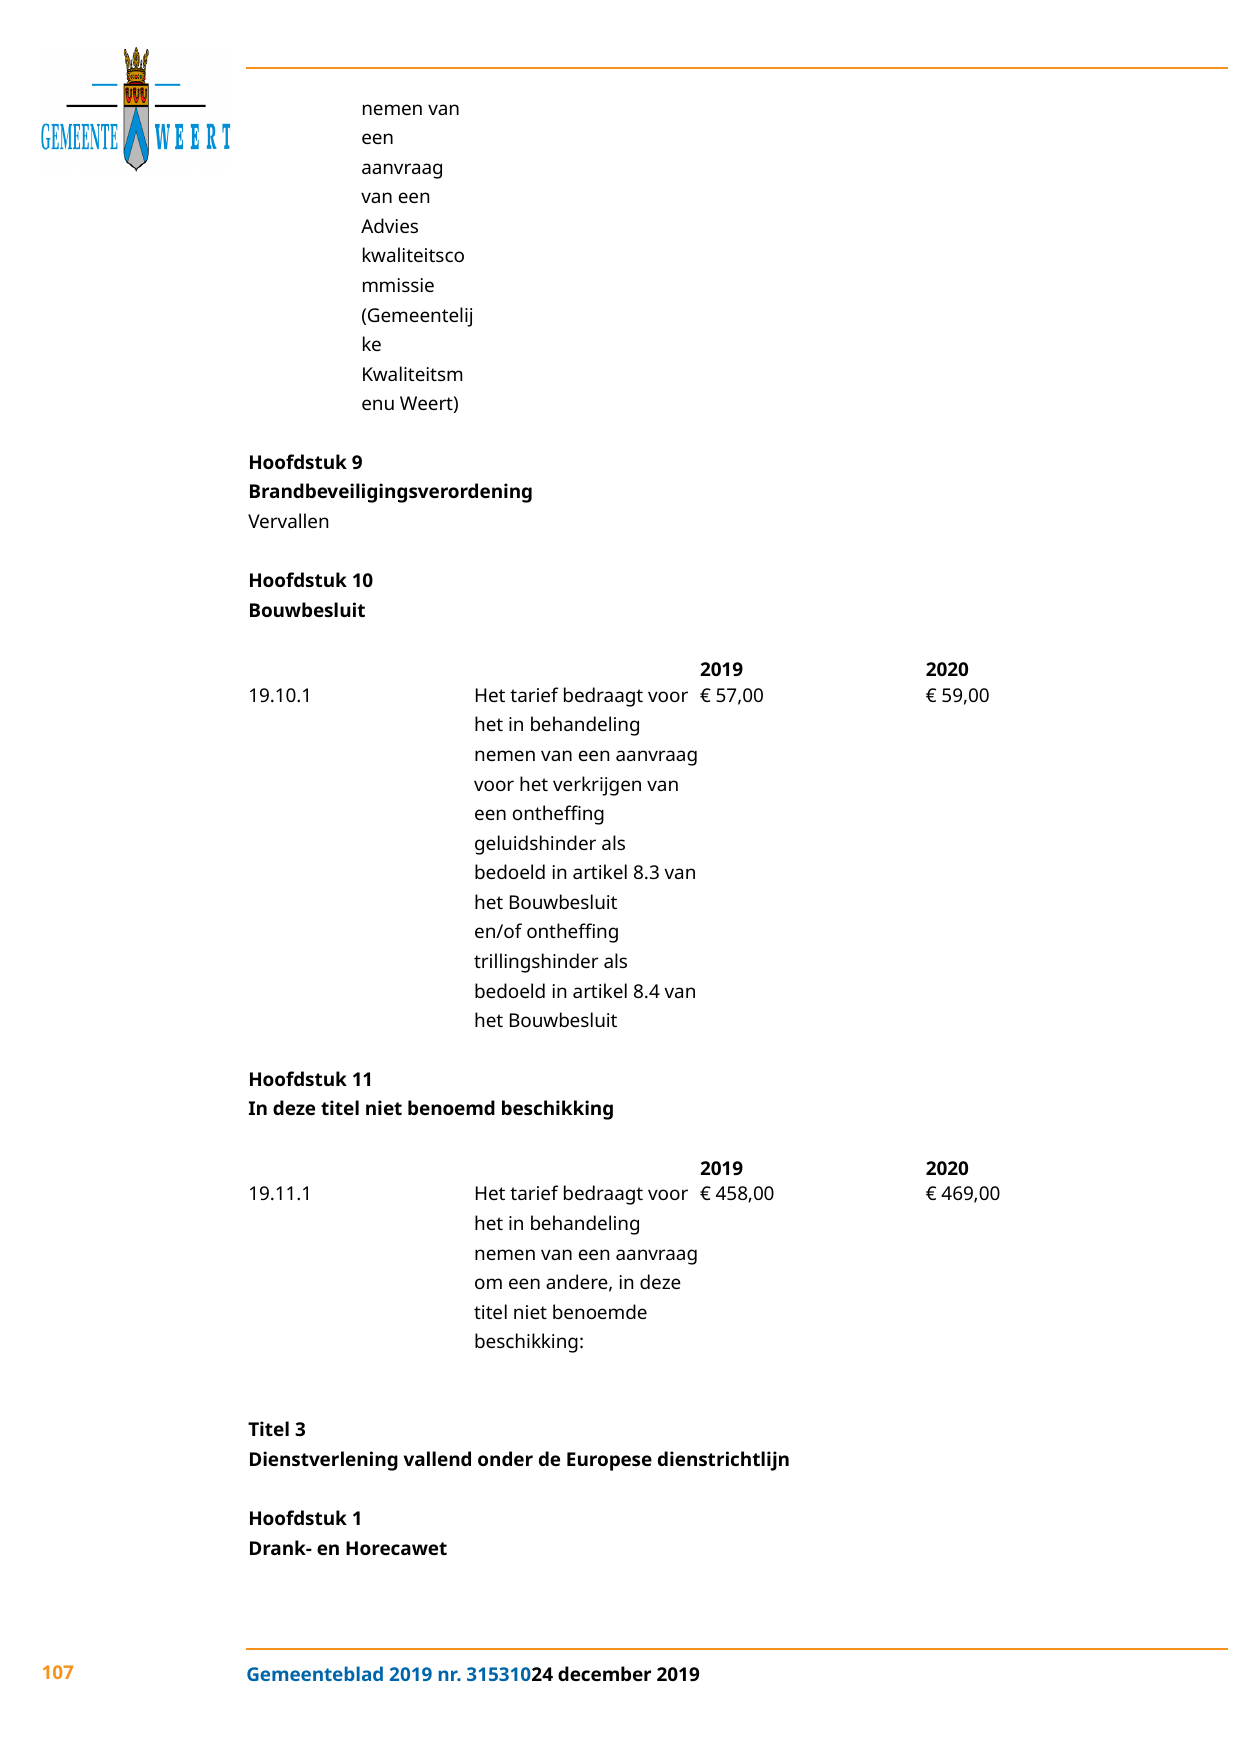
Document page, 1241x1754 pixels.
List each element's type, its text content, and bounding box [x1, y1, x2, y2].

table_header 2019 [700, 1155, 926, 1181]
table_cell Het tarief bedraagt voor het in behandeling nemen van een aanvraag om een andere, in deze titel niet benoemde beschikking: [474, 1181, 700, 1354]
table_cell € 57,00 [700, 682, 926, 1033]
text Titel 3 [248, 1417, 1152, 1442]
text Drank- en Horecawet [248, 1535, 1152, 1561]
table_cell € 59,00 [926, 682, 1152, 1033]
text Vervallen [248, 508, 1152, 534]
table_cell nemen van een aanvraag van een Advies kwaliteitscommissie (Gemeentelijke Kwaliteitsmenu Weert) [361, 95, 474, 416]
table_header [248, 656, 474, 682]
text Brandbeveiligingsverordening [248, 479, 1152, 504]
table_cell Het tarief bedraagt voor het in behandeling nemen van een aanvraag voor het verkrijgen van een ontheffing geluidshinder als bedoeld in artikel 8.3 van het Bouwbesluit en/of ontheffing trillingshinder als bedoeld in artikel 8.4 van het Bouwbesluit [474, 682, 700, 1033]
table_cell 19.11.1 [248, 1181, 474, 1354]
text Hoofdstuk 11 [248, 1066, 1152, 1092]
table_header [474, 1155, 700, 1181]
text Bouwbesluit [248, 597, 1152, 623]
text Dienstverlening vallend onder de Europese dienstrichtlijn [248, 1446, 1152, 1472]
text Hoofdstuk 9 [248, 449, 1152, 475]
table_header [248, 1155, 474, 1181]
table_cell € 458,00 [700, 1181, 926, 1354]
text Hoofdstuk 10 [248, 567, 1152, 593]
table_header [474, 656, 700, 682]
picture [41, 47, 231, 172]
table_cell [587, 95, 700, 416]
table_header 2020 [926, 1155, 1152, 1181]
text In deze titel niet benoemd beschikking [248, 1096, 1152, 1121]
table_cell 19.10.1 [248, 682, 474, 1033]
table_cell € 469,00 [926, 1181, 1152, 1354]
table_header 2020 [926, 656, 1152, 682]
text Hoofdstuk 1 [248, 1505, 1152, 1531]
table_header 2019 [700, 656, 926, 682]
table_cell [248, 95, 361, 416]
table_cell [474, 95, 587, 416]
